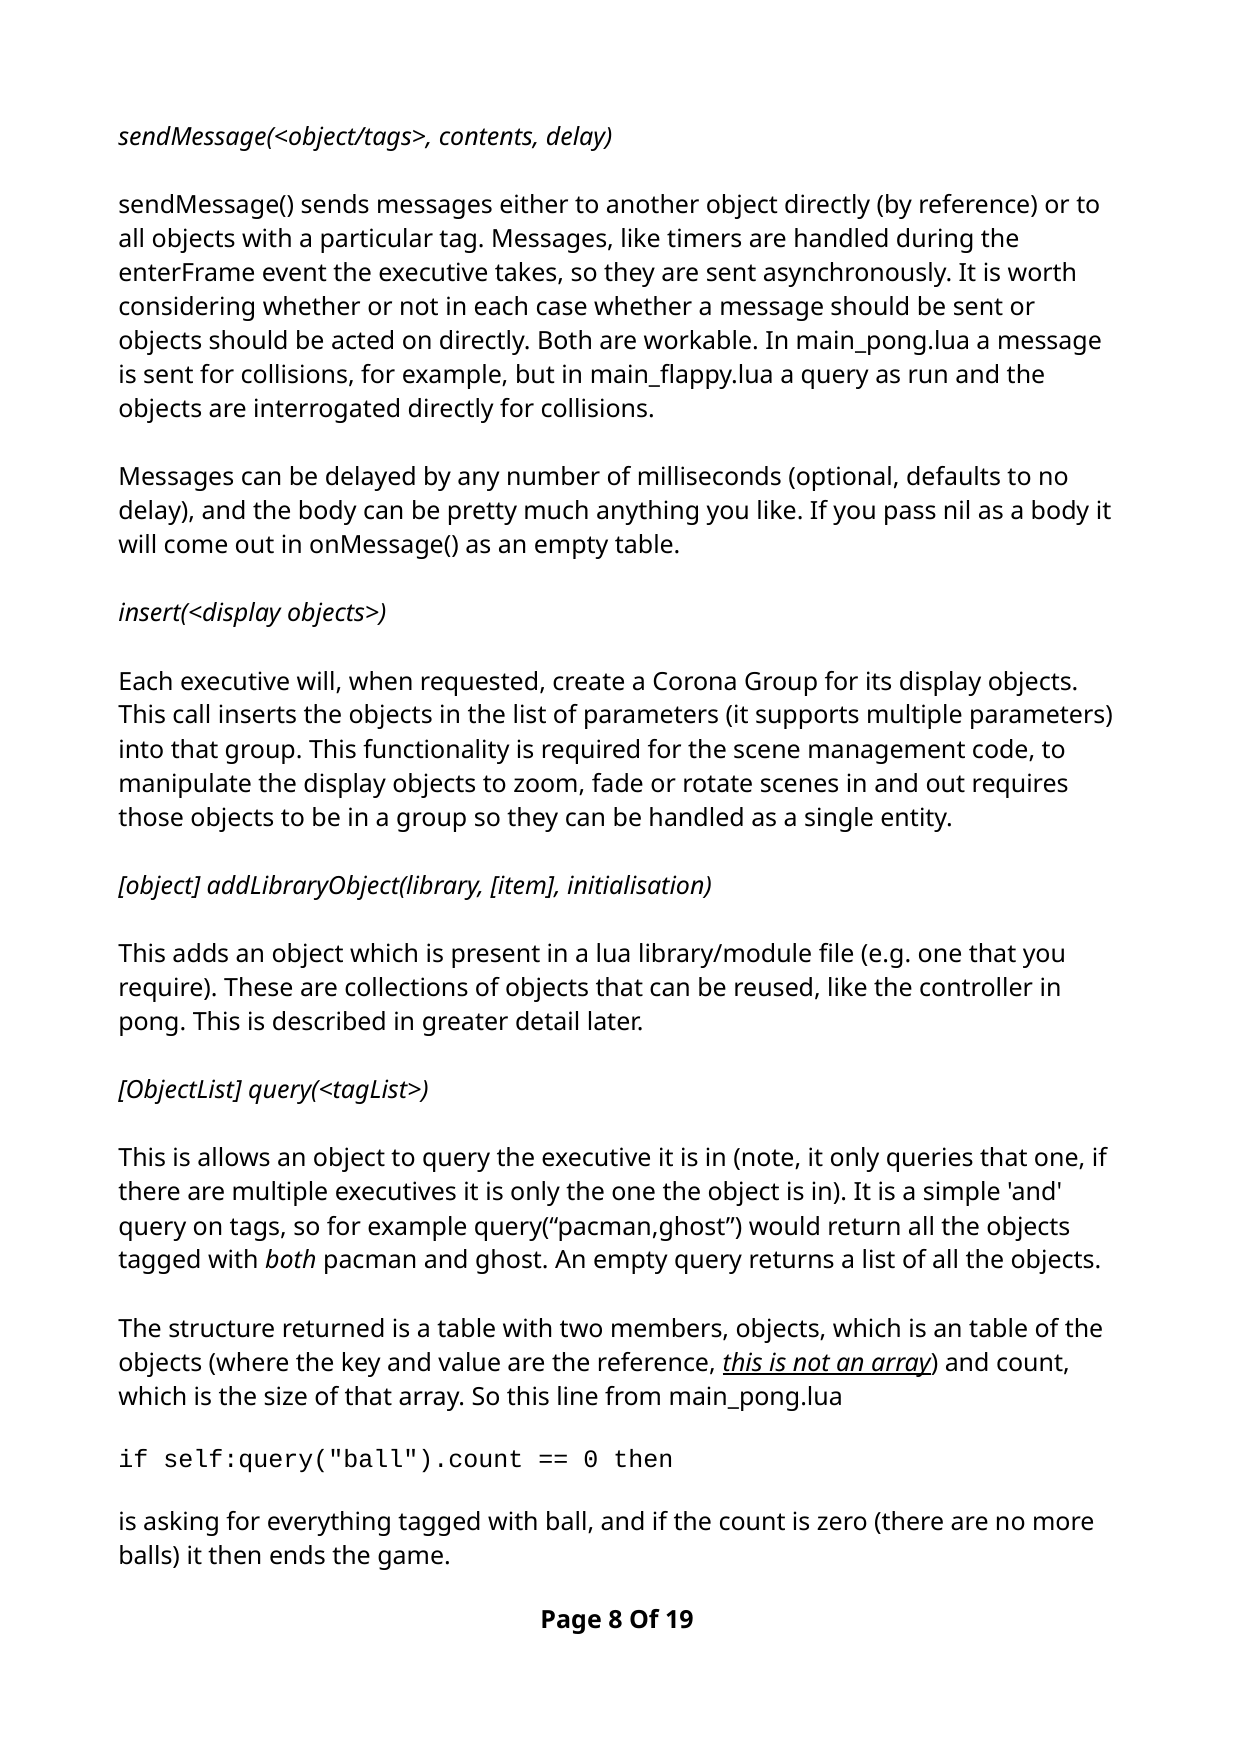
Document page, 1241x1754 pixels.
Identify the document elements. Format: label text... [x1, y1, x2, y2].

text [object] addLibraryObject(library, [item], initialisation) [118, 867, 1122, 902]
text This is allows an object to query the executive it is in (note, it only queries that one, if there are multiple executives it is only the one the object is in). It is a simple 'and' query on tags, so for example query(“pacman,ghost”) would return all the objects tagged with both pacman and ghost. An empty query returns a list of all the objects. [118, 1140, 1122, 1276]
text is asking for everything tagged with ball, and if the count is zero (there are no more balls) it then ends the game. [118, 1503, 1122, 1571]
text if self:query("ball").count == 0 then [118, 1447, 1122, 1475]
text Each executive will, when requested, create a Corona Group for its display objects. This call inserts the objects in the list of parameters (it supports multiple parameters) into that group. This functionality is required for the scene management code, to manipulate the display objects to zoom, fade or rotate scenes in and out requires those objects to be in a group so they can be handled as a single entity. [118, 663, 1122, 833]
text sendMessage() sends messages either to another object directly (by reference) or to all objects with a particular tag. Messages, like timers are handled during the enterFrame event the executive takes, so they are sent asynchronously. It is worth considering whether or not in each case whether a message should be sent or objects should be acted on directly. Both are workable. In main_pong.lua a message is sent for collisions, for example, but in main_flappy.lua a query as run and the objects are interrogated directly for collisions. [118, 186, 1122, 425]
text sendMessage(<object/tags>, contents, delay) [118, 118, 1122, 152]
text insert(<display objects>) [118, 595, 1122, 629]
text The structure returned is a table with two members, objects, which is an table of the objects (where the key and value are the reference, this is not an array) and count, which is the size of that array. So this line from main_pong.lua [118, 1310, 1122, 1412]
text Messages can be delayed by any number of milliseconds (optional, defaults to no delay), and the body can be pretty much anything you like. If you pass nil as a body it will come out in onMessage() as an empty table. [118, 459, 1122, 561]
text [ObjectList] query(<tagList>) [118, 1072, 1122, 1106]
text This adds an object which is present in a lua library/module file (e.g. one that you require). These are collections of objects that can be reused, like the controller in pong. This is described in greater detail later. [118, 936, 1122, 1038]
